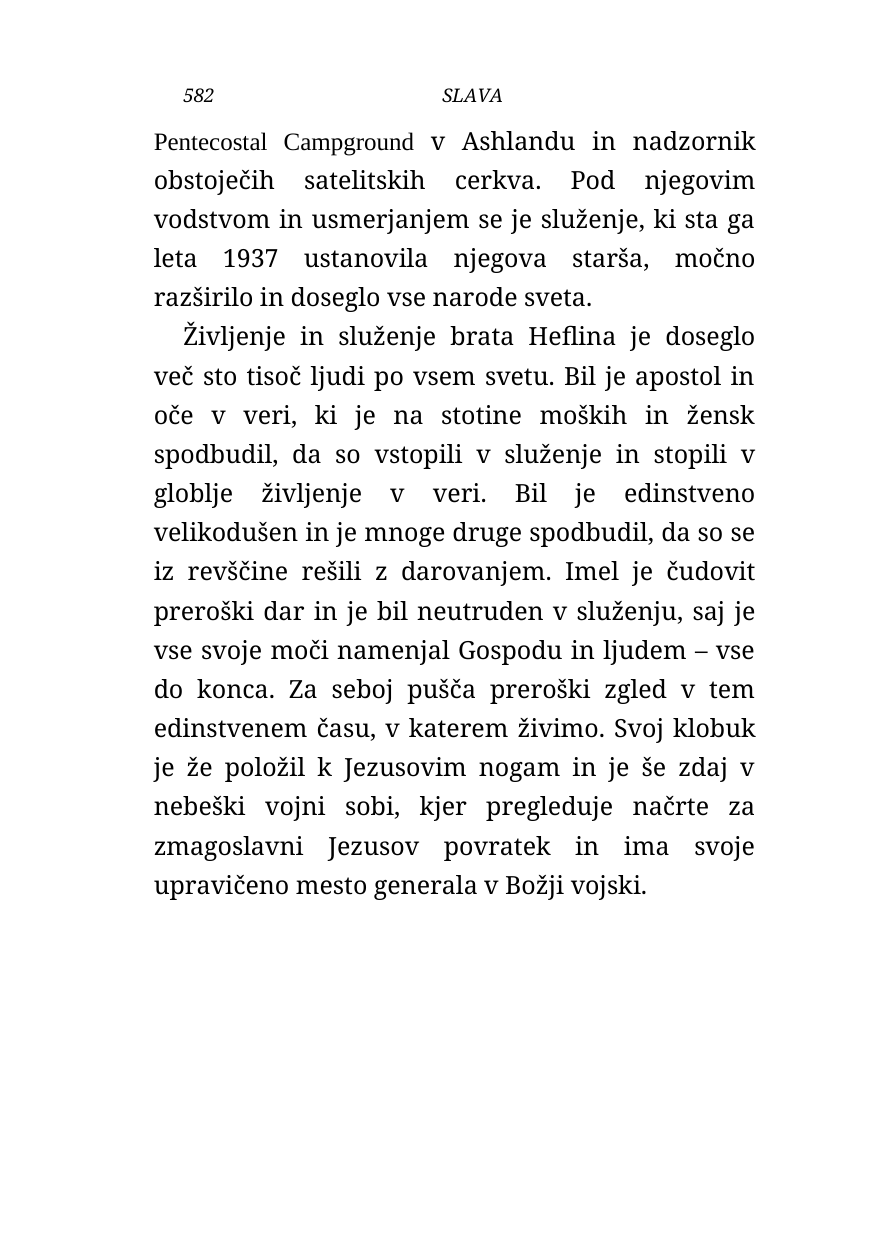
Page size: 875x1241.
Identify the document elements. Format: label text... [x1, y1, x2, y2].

text Pentecostal Campground v Ashlandu in nadzornik obstoječih satelitskih cerkva. Pod njegovim vodstvom in usmerjanjem se je služenje, ki sta ga leta 1937 ustanovila njegova starša, močno razširilo in doseglo vse narode sveta. [153, 123, 756, 314]
text Življenje in služenje brata Heflina je doseglo več sto tisoč ljudi po vsem svetu. Bil je apostol in oče v veri, ki je na stotine moških in žensk spodbudil, da so vstopili v služenje in stopili v globlje življenje v veri. Bil je edinstveno velikodušen in je mnoge druge spodbudil, da so se iz revščine rešili z darovanjem. Imel je čudovit preroški dar in je bil neutruden v služenju, saj je vse svoje moči namenjal Gospodu in ljudem – vse do konca. Za seboj pušča preroški zgled v tem edinstvenem času, v katerem živimo. Svoj klobuk je že položil k Jezusovim nogam in je še zdaj v nebeški vojni sobi, kjer pregleduje načrte za zmagoslavni Jezusov povratek in ima svoje upravičeno mesto generala v Božji vojski. [153, 319, 756, 901]
